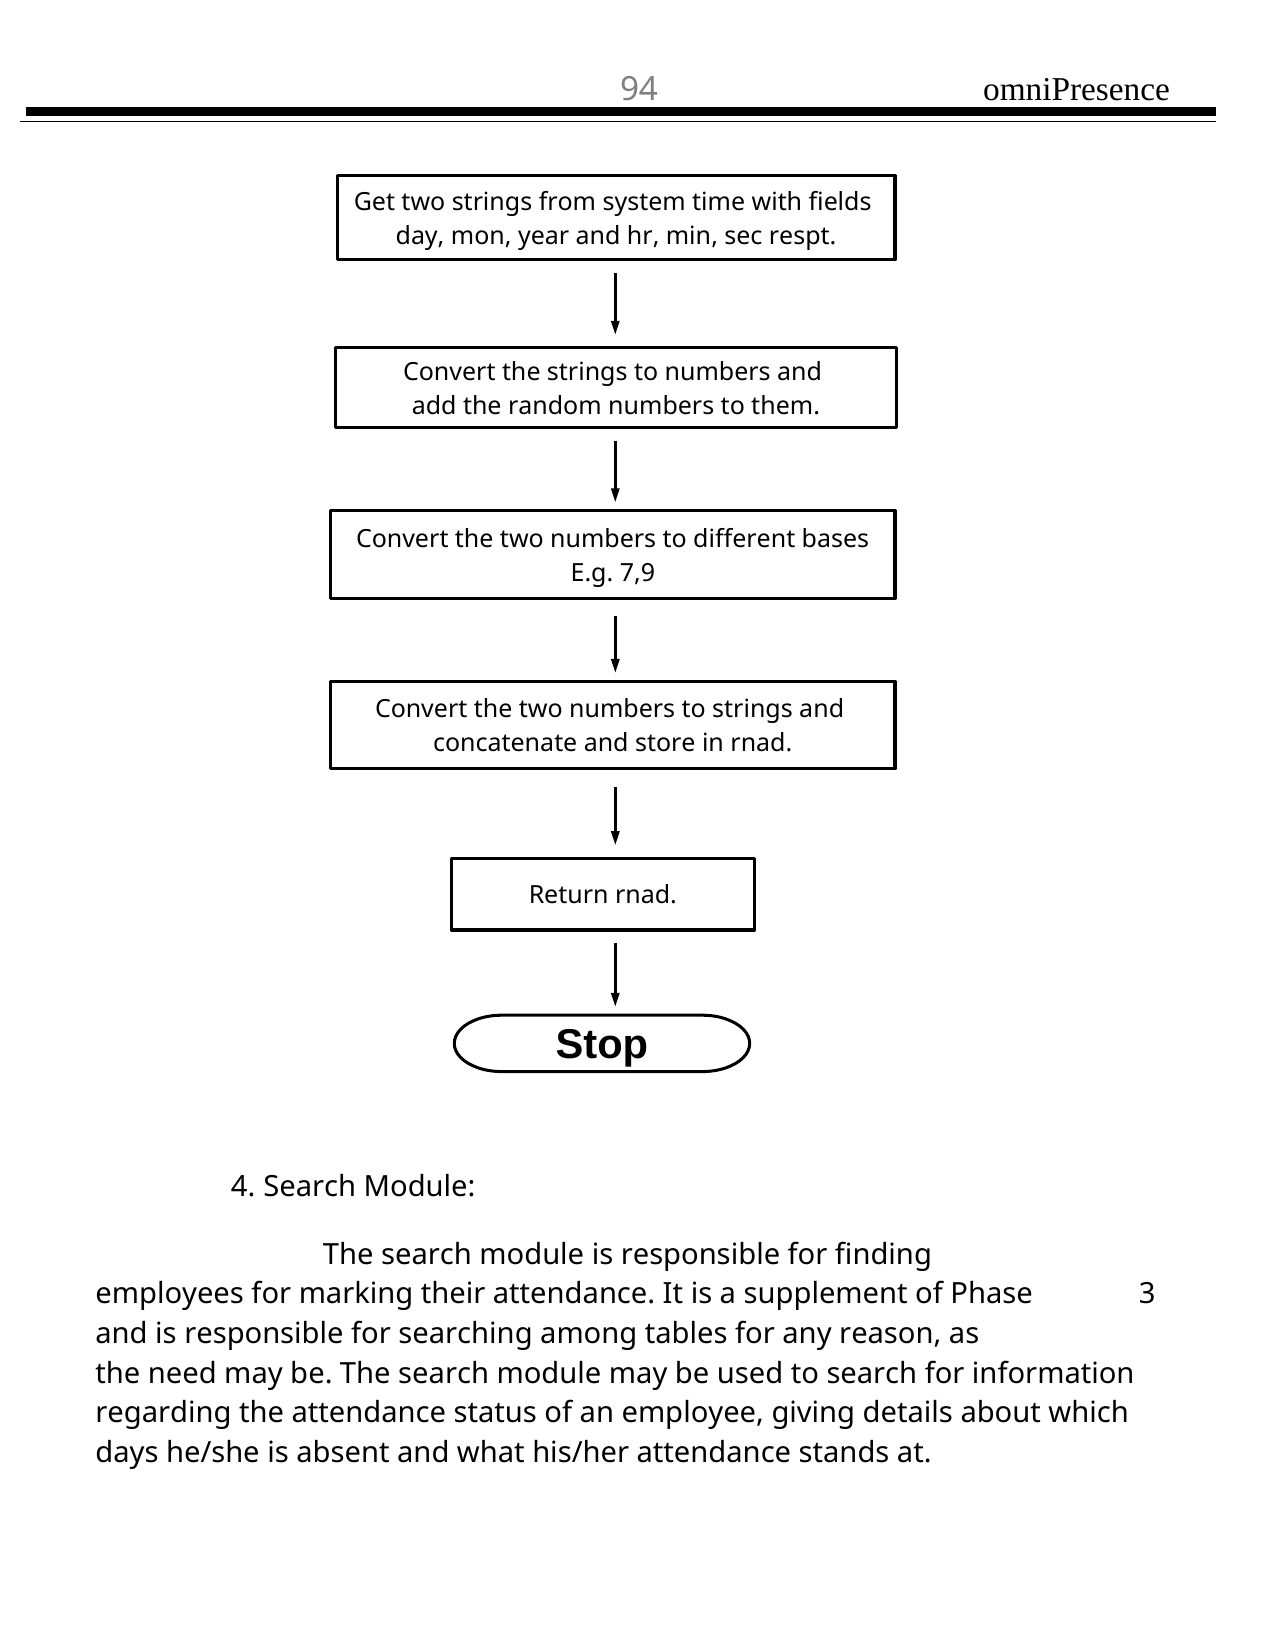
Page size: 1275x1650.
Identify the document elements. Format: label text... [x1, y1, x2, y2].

list 4. Search Module: [133, 1165, 1170, 1204]
text The search module is responsible for finding employees for marking their attendance. It is a supplement of Phase 3 and is responsible for searching among tables for any reason, as the need may be. The search module may be used to search for information regarding the attendance status of an employee, giving details about which days he/she is absent and what his/her attendance stands at. [95, 1233, 1170, 1471]
